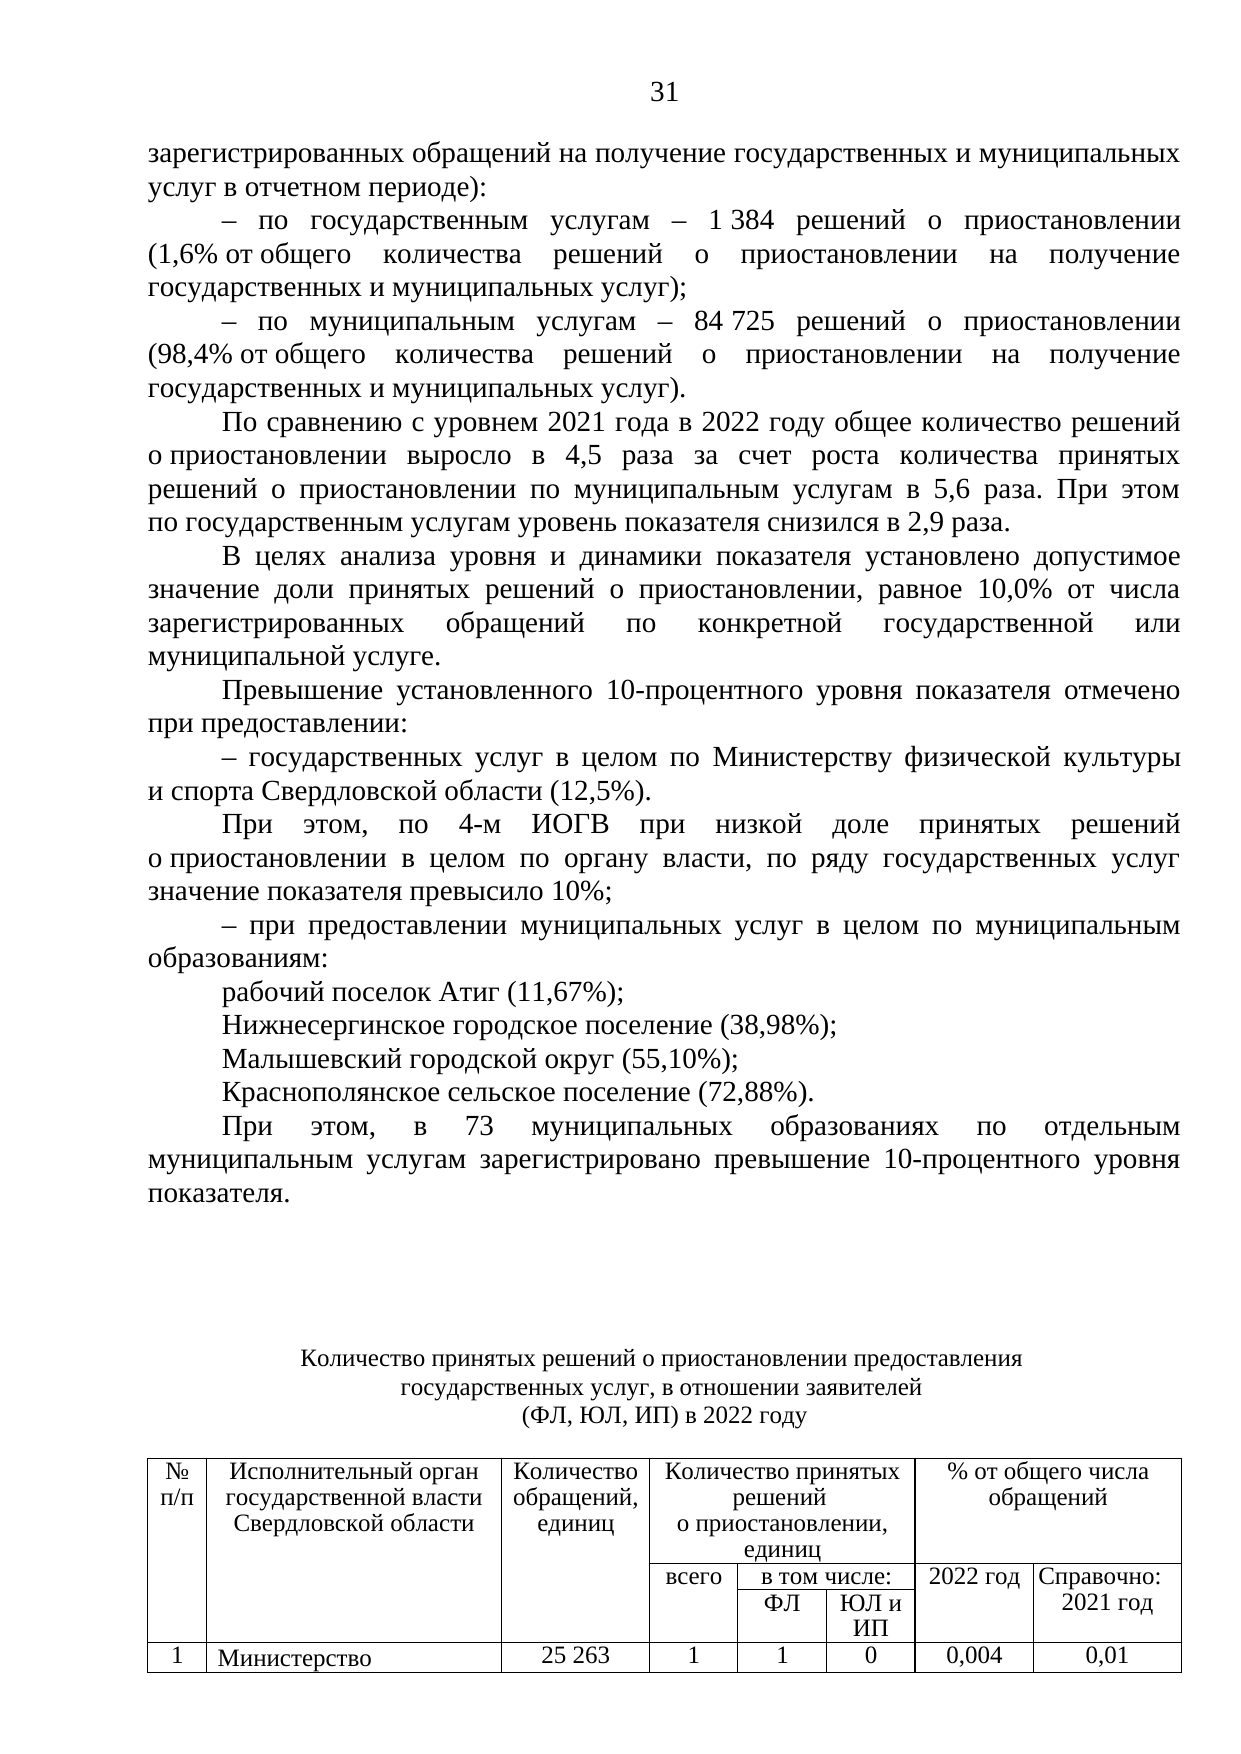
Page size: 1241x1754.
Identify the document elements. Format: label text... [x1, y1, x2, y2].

table_header Исполнительный орган государственной власти Свердловской области [207, 1459, 501, 1642]
table_cell 1 [650, 1643, 737, 1672]
text Превышение установленного 10-процентного уровня показателя отмечено при предоставлении: [148, 672, 1181, 739]
text Нижнесергинское городское поселение (38,98%); [148, 1007, 1181, 1041]
text зарегистрированных обращений на получение государственных и муниципальных услуг в отчетном периоде): [148, 135, 1181, 202]
text – по государственным услугам – 1 384 решений о приостановлении (1,6% от общего количества решений о приостановлении на получение государственных и муниципальных услуг); [148, 202, 1181, 303]
text По сравнению с уровнем 2021 года в 2022 году общее количество решений о приостановлении выросло в 4,5 раза за счет роста количества принятых решений о приостановлении по муниципальным услугам в 5,6 раза. При этом по государственным услугам уровень показателя снизился в 2,9 раза. [148, 404, 1181, 538]
table_cell 2022 год [916, 1564, 1033, 1642]
table_cell 0,004 [916, 1643, 1033, 1672]
table_header Количество обращений, единиц [502, 1459, 649, 1642]
text рабочий поселок Атиг (11,67%); [148, 974, 1181, 1007]
text В целях анализа уровня и динамики показателя установлено допустимое значение доли принятых решений о приостановлении, равное 10,0% от числа зарегистрированных обращений по конкретной государственной или муниципальной услуге. [148, 538, 1181, 672]
text – при предоставлении муниципальных услуг в целом по муниципальным образованиям: [148, 907, 1181, 974]
table_cell Справочно: 2021 год [1034, 1564, 1181, 1642]
table_cell всего [650, 1564, 737, 1642]
table_cell 1 [148, 1643, 206, 1672]
text При этом, в 73 муниципальных образованиях по отдельным муниципальным услугам зарегистрировано превышение 10-процентного уровня показателя. [148, 1108, 1181, 1209]
table_cell 0 [827, 1643, 914, 1672]
table_header № п/п [148, 1459, 206, 1642]
table_cell ФЛ [738, 1590, 826, 1642]
table_cell ЮЛ и ИП [827, 1590, 914, 1642]
text – государственных услуг в целом по Министерству физической культуры и спорта Свердловской области (12,5%). [148, 739, 1181, 806]
table_cell 25 263 [502, 1643, 649, 1672]
table_cell в том числе: [738, 1564, 914, 1589]
table_header Количество принятых решений о приостановлении, единиц [650, 1459, 914, 1562]
text – по муниципальным услугам – 84 725 решений о приостановлении (98,4% от общего количества решений о приостановлении на получение государственных и муниципальных услуг). [148, 303, 1181, 404]
text Количество принятых решений о приостановлении предоставления государственных услуг, в отношении заявителей (ФЛ, ЮЛ, ИП) в 2022 году [148, 1343, 1181, 1429]
table_cell 0,01 [1034, 1643, 1181, 1672]
table_cell 1 [738, 1643, 826, 1672]
text При этом, по 4-м ИОГВ при низкой доле принятых решений о приостановлении в целом по органу власти, по ряду государственных услуг значение показателя превысило 10%; [148, 806, 1181, 907]
table_cell Министерство [207, 1643, 501, 1672]
table_header % от общего числа обращений [916, 1459, 1181, 1562]
text Малышевский городской округ (55,10%); [148, 1041, 1181, 1074]
text Краснополянское сельское поселение (72,88%). [148, 1074, 1181, 1108]
